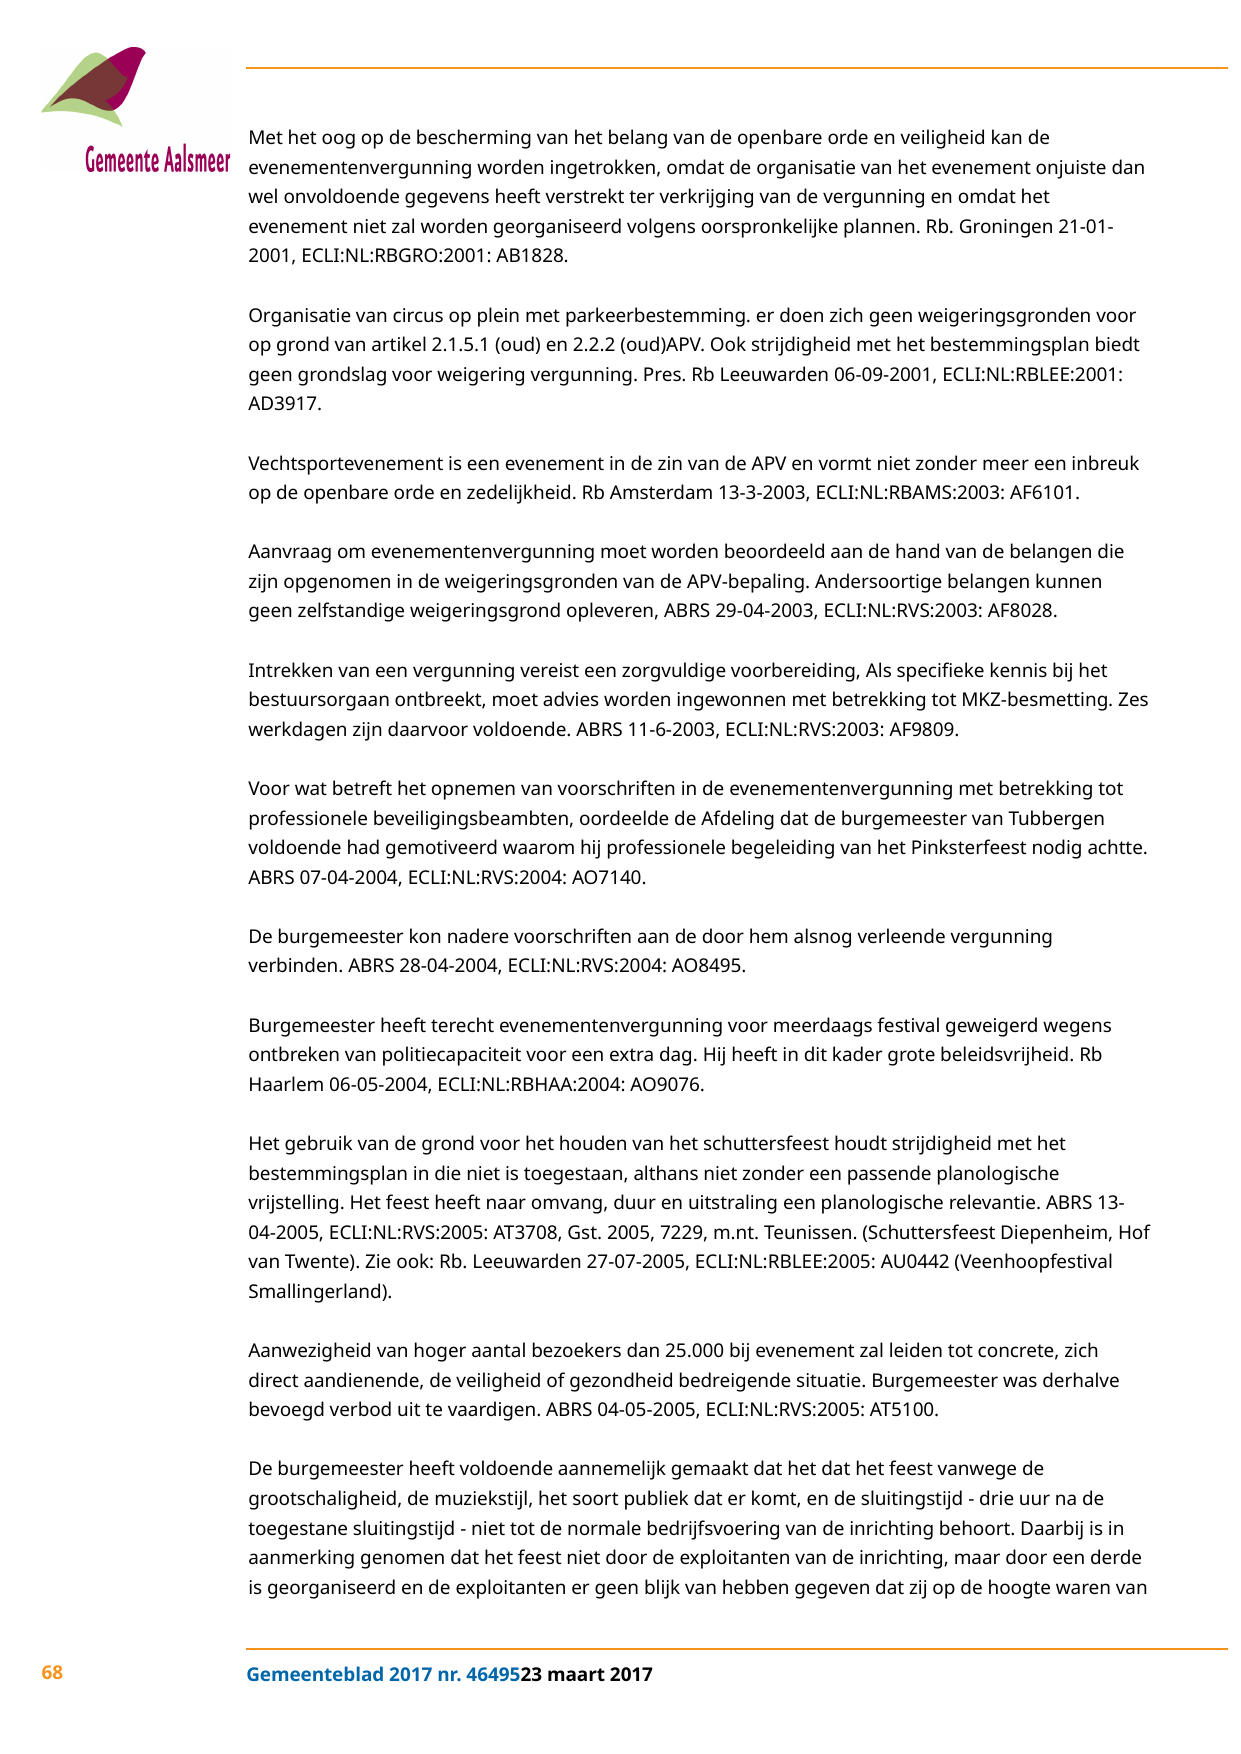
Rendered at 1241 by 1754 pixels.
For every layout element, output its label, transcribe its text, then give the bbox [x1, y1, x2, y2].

text Vechtsportevenement is een evenement in de zin van de APV en vormt niet zonder meer een inbreuk op de openbare orde en zedelijkheid. Rb Amsterdam 13-3-2003, ECLI:NL:RBAMS:2003: AF6101. [248, 450, 1152, 505]
text De burgemeester heeft voldoende aannemelijk gemaakt dat het dat het feest vanwege de grootschaligheid, de muziekstijl, het soort publiek dat er komt, en de sluitingstijd - drie uur na de toegestane sluitingstijd - niet tot de normale bedrijfsvoering van de inrichting behoort. Daarbij is in aanmerking genomen dat het feest niet door de exploitanten van de inrichting, maar door een derde is georganiseerd en de exploitanten er geen blijk van hebben gegeven dat zij op de hoogte waren van [248, 1456, 1152, 1600]
text Organisatie van circus op plein met parkeerbestemming. er doen zich geen weigeringsgronden voor op grond van artikel 2.1.5.1 (oud) en 2.2.2 (oud)APV. Ook strijdigheid met het bestemmingsplan biedt geen grondslag voor weigering vergunning. Pres. Rb Leeuwarden 06-09-2001, ECLI:NL:RBLEE:2001: AD3917. [248, 302, 1152, 416]
text Aanwezigheid van hoger aantal bezoekers dan 25.000 bij evenement zal leiden tot concrete, zich direct aandienende, de veiligheid of gezondheid bedreigende situatie. Burgemeester was derhalve bevoegd verbod uit te vaardigen. ABRS 04-05-2005, ECLI:NL:RVS:2005: AT5100. [248, 1337, 1152, 1422]
text Voor wat betreft het opnemen van voorschriften in de evenementenvergunning met betrekking tot professionele beveiligingsbeambten, oordeelde de Afdeling dat de burgemeester van Tubbergen voldoende had gemotiveerd waarom hij professionele begeleiding van het Pinksterfeest nodig achtte. ABRS 07-04-2004, ECLI:NL:RVS:2004: AO7140. [248, 775, 1152, 890]
text Aanvraag om evenementenvergunning moet worden beoordeeld aan de hand van de belangen die zijn opgenomen in de weigeringsgronden van de APV-bepaling. Andersoortige belangen kunnen geen zelfstandige weigeringsgrond opleveren, ABRS 29-04-2003, ECLI:NL:RVS:2003: AF8028. [248, 538, 1152, 623]
text Met het oog op de bescherming van het belang van de openbare orde en veiligheid kan de evenementenvergunning worden ingetrokken, omdat de organisatie van het evenement onjuiste dan wel onvoldoende gegevens heeft verstrekt ter verkrijging van de vergunning en omdat het evenement niet zal worden georganiseerd volgens oorspronkelijke plannen. Rb. Groningen 21-01-2001, ECLI:NL:RBGRO:2001: AB1828. [248, 124, 1152, 268]
text Het gebruik van de grond voor het houden van het schuttersfeest houdt strijdigheid met het bestemmingsplan in die niet is toegestaan, althans niet zonder een passende planologische vrijstelling. Het feest heeft naar omvang, duur en uitstraling een planologische relevantie. ABRS 13-04-2005, ECLI:NL:RVS:2005: AT3708, Gst. 2005, 7229, m.nt. Teunissen. (Schuttersfeest Diepenheim, Hof van Twente). Zie ook: Rb. Leeuwarden 27-07-2005, ECLI:NL:RBLEE:2005: AU0442 (Veenhoopfestival Smallingerland). [248, 1130, 1152, 1304]
text De burgemeester kon nadere voorschriften aan de door hem alsnog verleende vergunning verbinden. ABRS 28-04-2004, ECLI:NL:RVS:2004: AO8495. [248, 923, 1152, 978]
text Intrekken van een vergunning vereist een zorgvuldige voorbereiding, Als specifieke kennis bij het bestuursorgaan ontbreekt, moet advies worden ingewonnen met betrekking tot MKZ-besmetting. Zes werkdagen zijn daarvoor voldoende. ABRS 11-6-2003, ECLI:NL:RVS:2003: AF9809. [248, 657, 1152, 742]
text Burgemeester heeft terecht evenementenvergunning voor meerdaags festival geweigerd wegens ontbreken van politiecapaciteit voor een extra dag. Hij heeft in dit kader grote beleidsvrijheid. Rb Haarlem 06-05-2004, ECLI:NL:RBHAA:2004: AO9076. [248, 1012, 1152, 1097]
picture [41, 47, 231, 172]
